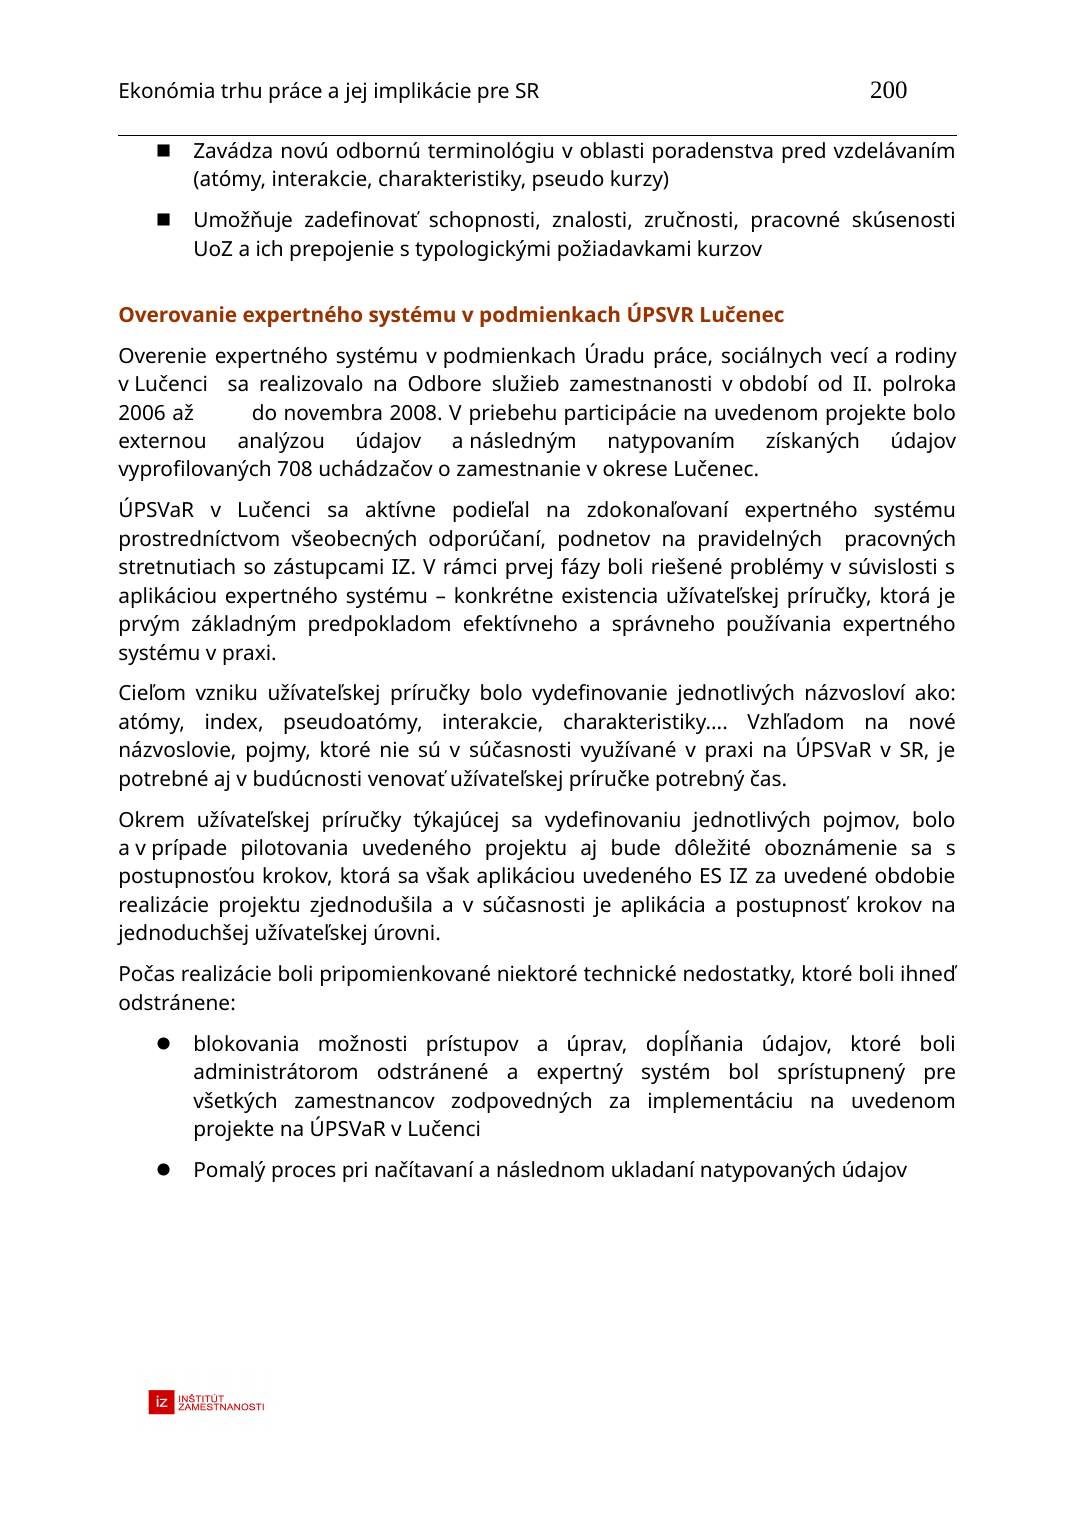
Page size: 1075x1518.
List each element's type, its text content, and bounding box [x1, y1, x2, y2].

list Umožňuje zadefinovať schopnosti, znalosti, zručnosti, pracovné skúsenosti UoZ a ich prepojenie s typologickými požiadavkami kurzov [156, 205, 957, 262]
list Pomalý proces pri načítavaní a následnom ukladaní natypovaných údajov [156, 1155, 957, 1183]
picture [134, 1370, 278, 1434]
text ÚPSVaR v Lučenci sa aktívne podieľal na zdokonaľovaní expertného systému prostredníctvom všeobecných odporúčaní, podnetov na pravidelných pracovných stretnutiach so zástupcami IZ. V rámci prvej fázy boli riešené problémy v súvislosti s aplikáciou expertného systému – konkrétne existencia užívateľskej príručky, ktorá je prvým základným predpokladom efektívneho a správneho používania expertného systému v praxi. [118, 495, 957, 666]
text Počas realizácie boli pripomienkované niektoré technické nedostatky, ktoré boli ihneď odstránene: [118, 959, 957, 1016]
text Overenie expertného systému v podmienkach Úradu práce, sociálnych vecí a rodiny v Lučenci sa realizovalo na Odbore služieb zamestnanosti v období od II. polroka 2006 až do novembra 2008. V priebehu participácie na uvedenom projekte bolo externou analýzou údajov a následným natypovaním získaných údajov vyprofilovaných 708 uchádzačov o zamestnanie v okrese Lučenec. [118, 341, 957, 483]
list blokovania možnosti prístupov a úprav, dopĺňania údajov, ktoré boli administrátorom odstránené a expertný systém bol sprístupnený pre všetkých zamestnancov zodpovedných za implementáciu na uvedenom projekte na ÚPSVaR v Lučenci [156, 1029, 957, 1143]
text Cieľom vzniku užívateľskej príručky bolo vydefinovanie jednotlivých názvosloví ako: atómy, index, pseudoatómy, interakcie, charakteristiky.... Vzhľadom na nové názvoslovie, pojmy, ktoré nie sú v súčasnosti využívané v praxi na ÚPSVaR v SR, je potrebné aj v budúcnosti venovať užívateľskej príručke potrebný čas. [118, 678, 957, 792]
text Okrem užívateľskej príručky týkajúcej sa vydefinovaniu jednotlivých pojmov, bolo a v prípade pilotovania uvedeného projektu aj bude dôležité oboznámenie sa s postupnosťou krokov, ktorá sa však aplikáciou uvedeného ES IZ za uvedené obdobie realizácie projektu zjednodušila a v súčasnosti je aplikácia a postupnosť krokov na jednoduchšej užívateľskej úrovni. [118, 805, 957, 947]
list Zavádza novú odbornú terminológiu v oblasti poradenstva pred vzdelávaním (atómy, interakcie, charakteristiky, pseudo kurzy) [156, 136, 957, 193]
subtitle Overovanie expertného systému v podmienkach ÚPSVR Lučenec [118, 300, 957, 328]
